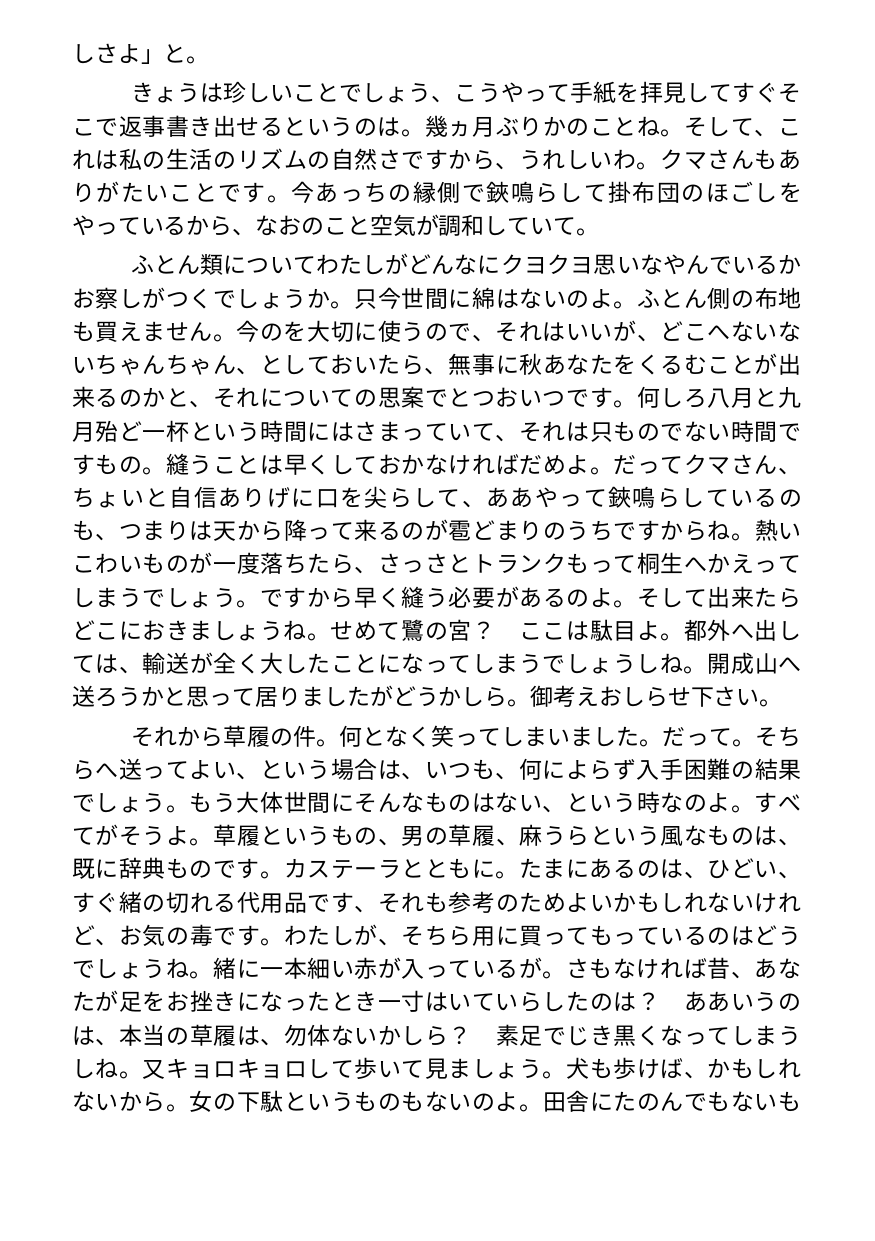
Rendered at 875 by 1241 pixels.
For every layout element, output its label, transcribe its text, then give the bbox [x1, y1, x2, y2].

text それから草履の件。何となく笑ってしまいました。だって。そちらへ送ってよい、という場合は、いつも、何によらず入手困難の結果でしょう。もう大体世間にそんなものはない、という時なのよ。すべてがそうよ。草履というもの、男の草履、麻うらという風なものは、既に辞典ものです。カステーラとともに。たまにあるのは、ひどい、すぐ緒の切れる代用品です、それも参考のためよいかもしれないけれど、お気の毒です。わたしが、そちら用に買ってもっているのはどうでしょうね。緒に一本細い赤が入っているが。さもなければ昔、あなたが足をお挫きになったとき一寸はいていらしたのは？ ああいうのは、本当の草履は、勿体ないかしら？ 素足でじき黒くなってしまうしね。又キョロキョロして歩いて見ましょう。犬も歩けば、かもしれないから。女の下駄というものもないのよ。田舎にたのんでもないも [72, 718, 802, 1117]
text ふとん類についてわたしがどんなにクヨクヨ思いなやんでいるかお察しがつくでしょうか。只今世間に綿はないのよ。ふとん側の布地も買えません。今のを大切に使うので、それはいいが、どこへないないちゃんちゃん、としておいたら、無事に秋あなたをくるむことが出来るのかと、それについての思案でとつおいつです。何しろ八月と九月殆ど一杯という時間にはさまっていて、それは只ものでない時間ですもの。縫うことは早くしておかなければだめよ。だってクマさん、ちょいと自信ありげに口を尖らして、ああやって鋏鳴らしているのも、つまりは天から降って来るのが雹どまりのうちですからね。熱いこわいものが一度落ちたら、さっさとトランクもって桐生へかえってしまうでしょう。ですから早く縫う必要があるのよ。そして出来たらどこにおきましょうね。せめて鷺の宮？ ここは駄目よ。都外へ出しては、輸送が全く大したことになってしまうでしょうしね。開成山へ送ろうかと思って居りましたがどうかしら。御考えおしらせ下さい。 [72, 247, 802, 712]
text きょうは珍しいことでしょう、こうやって手紙を拝見してすぐそこで返事書き出せるというのは。幾ヵ月ぶりかのことね。そして、これは私の生活のリズムの自然さですから、うれしいわ。クマさんもありがたいことです。今あっちの縁側で鋏鳴らして掛布団のほごしをやっているから、なおのこと空気が調和していて。 [72, 75, 802, 241]
text しさよ」と。 [72, 36, 802, 69]
